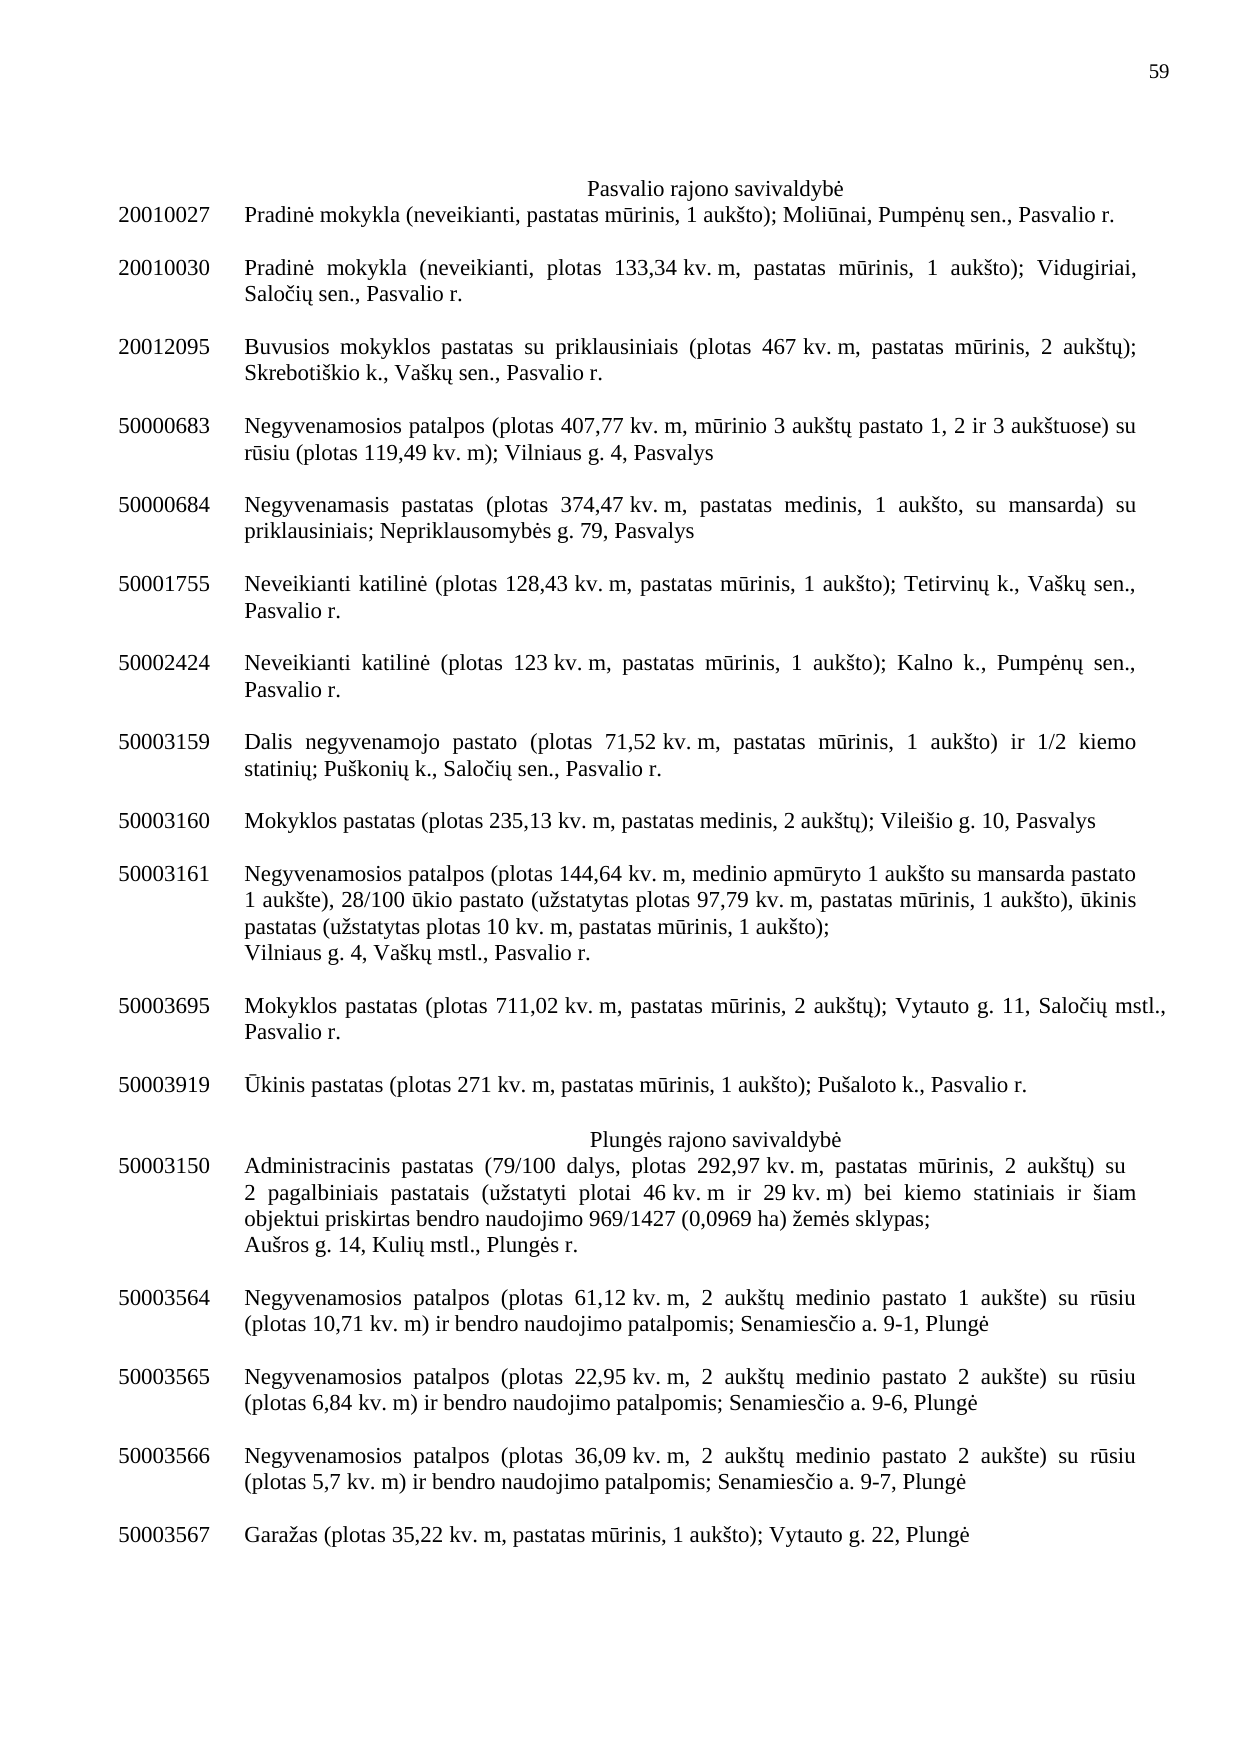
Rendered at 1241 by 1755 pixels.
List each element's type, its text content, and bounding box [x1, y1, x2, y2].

table_cell 50003564 [101, 1284, 233, 1337]
table_cell [1178, 1284, 1192, 1337]
table_cell [1193, 1071, 1198, 1097]
table_cell [101, 1258, 1198, 1284]
table_cell [1163, 570, 1178, 623]
table_cell [1163, 729, 1178, 781]
table_cell [1148, 1363, 1163, 1416]
table_cell 50000683 [101, 412, 233, 465]
table_cell [1148, 1521, 1163, 1547]
table_cell Mokyklos pastatas (plotas 235,13 kv. m, pastatas medinis, 2 aukštų); Vileišio g. 10, Pasvalys [233, 808, 1148, 834]
table_cell [101, 1126, 233, 1152]
table_cell Garažas (plotas 35,22 kv. m, pastatas mūrinis, 1 aukšto); Vytauto g. 22, Plungė [233, 1521, 1148, 1547]
table_cell Pradinė mokykla (neveikianti, pastatas mūrinis, 1 aukšto); Moliūnai, Pumpėnų sen., Pasvalio r. [233, 201, 1148, 228]
table_cell [1178, 201, 1192, 228]
table_cell Negyvenamosios patalpos (plotas 22,95 kv. m, 2 aukštų medinio pastato 2 aukšte) su rūsiu (plotas 6,84 kv. m) ir bendro naudojimo patalpomis; Senamiesčio a. 9-6, Plungė [233, 1363, 1148, 1416]
table_cell [1193, 201, 1198, 228]
table_cell [1148, 333, 1163, 386]
table_cell [1178, 1521, 1192, 1547]
table_cell Negyvenamosios patalpos (plotas 61,12 kv. m, 2 aukštų medinio pastato 1 aukšte) su rūsiu (plotas 10,71 kv. m) ir bendro naudojimo patalpomis; Senamiesčio a. 9-1, Plungė [233, 1284, 1148, 1337]
table_cell [1178, 254, 1192, 307]
table_cell [101, 834, 1198, 860]
table_cell [1193, 412, 1198, 465]
table_cell Negyvenamosios patalpos (plotas 144,64 kv. m, medinio apmūryto 1 aukšto su mansarda pastato 1 aukšte), 28/100 ūkio pastato (užstatytas plotas 97,79 kv. m, pastatas mūrinis, 1 aukšto), ūkinis pastatas (užstatytas plotas 10 kv. m, pastatas mūrinis, 1 aukšto); Vilniaus g. 4, Vaškų mstl., Pasvalio r. [233, 860, 1148, 966]
table_cell [1193, 992, 1198, 1045]
table_cell [101, 623, 1198, 649]
table_cell [1163, 201, 1178, 228]
table_cell [1178, 412, 1192, 465]
table_cell 50003159 [101, 729, 233, 781]
table_cell [1178, 992, 1192, 1045]
table_cell [1178, 1152, 1192, 1258]
table_cell Pradinė mokykla (neveikianti, plotas 133,34 kv. m, pastatas mūrinis, 1 aukšto); Vidugiriai, Saločių sen., Pasvalio r. [233, 254, 1148, 307]
table_cell [1148, 808, 1163, 834]
table_cell [101, 781, 1198, 807]
table_cell [101, 1495, 1198, 1521]
table_cell 50003919 [101, 1071, 233, 1097]
table_cell [1193, 1363, 1198, 1416]
table_cell [1178, 729, 1192, 781]
table_cell [101, 966, 1198, 992]
table_cell [101, 147, 1198, 173]
table_cell [101, 1416, 1198, 1442]
table_cell [1193, 649, 1198, 702]
table_cell [1163, 808, 1178, 834]
table_cell 50003567 [101, 1521, 233, 1547]
table_cell Dalis negyvenamojo pastato (plotas 71,52 kv. m, pastatas mūrinis, 1 aukšto) ir 1/2 kiemo statinių; Puškonių k., Saločių sen., Pasvalio r. [233, 729, 1148, 781]
table_cell 50003161 [101, 860, 233, 966]
table_cell [1193, 1442, 1198, 1495]
table_cell [1193, 860, 1198, 966]
table_cell [101, 175, 233, 201]
table_cell [1163, 491, 1178, 544]
table_cell [1178, 860, 1192, 966]
table_cell [101, 702, 1198, 728]
table_cell [101, 1337, 1198, 1363]
table_cell [1193, 1152, 1198, 1258]
table_cell [1148, 1152, 1163, 1258]
table_cell Plungės rajono savivaldybė [233, 1126, 1198, 1152]
table_cell 50002424 [101, 649, 233, 702]
table_cell [1148, 729, 1163, 781]
table_cell [1178, 1071, 1192, 1097]
table_cell [1163, 1521, 1178, 1547]
table_cell Buvusios mokyklos pastatas su priklausiniais (plotas 467 kv. m, pastatas mūrinis, 2 aukštų); Skrebotiškio k., Vaškų sen., Pasvalio r. [233, 333, 1148, 386]
table_cell [1193, 333, 1198, 386]
table_cell [1163, 1071, 1178, 1097]
table_cell [1163, 333, 1178, 386]
table_cell [1163, 1442, 1178, 1495]
table_cell [1148, 1442, 1163, 1495]
table_cell [101, 118, 1198, 144]
table_cell [1178, 570, 1192, 623]
table_cell [1163, 412, 1178, 465]
table_cell [1193, 1284, 1198, 1337]
table_cell [1148, 649, 1163, 702]
table_cell [1193, 254, 1198, 307]
table_cell [1178, 491, 1192, 544]
table_cell Neveikianti katilinė (plotas 123 kv. m, pastatas mūrinis, 1 aukšto); Kalno k., Pumpėnų sen., Pasvalio r. [233, 649, 1148, 702]
table_cell [1148, 860, 1163, 966]
table_cell 20010027 [101, 201, 233, 228]
table_cell [1148, 570, 1163, 623]
table_cell 50003695 [101, 992, 233, 1045]
table_cell [1178, 649, 1192, 702]
table_cell [1148, 1284, 1163, 1337]
table_cell Negyvenamosios patalpos (plotas 36,09 kv. m, 2 aukštų medinio pastato 2 aukšte) su rūsiu (plotas 5,7 kv. m) ir bendro naudojimo patalpomis; Senamiesčio a. 9-7, Plungė [233, 1442, 1148, 1495]
table_cell [1148, 1071, 1163, 1097]
table_cell [1148, 412, 1163, 465]
table_cell [1193, 729, 1198, 781]
table_cell Neveikianti katilinė (plotas 128,43 kv. m, pastatas mūrinis, 1 aukšto); Tetirvinų k., Vaškų sen., Pasvalio r. [233, 570, 1148, 623]
table_cell [101, 544, 1198, 570]
table_cell Administracinis pastatas (79/100 dalys, plotas 292,97 kv. m, pastatas mūrinis, 2 aukštų) su 2 pagalbiniais pastatais (užstatyti plotai 46 kv. m ir 29 kv. m) bei kiemo statiniais ir šiam objektui priskirtas bendro naudojimo 969/1427 (0,0969 ha) žemės sklypas; Aušros g. 14, Kulių mstl., Plungės r. [233, 1152, 1148, 1258]
table_cell [1163, 860, 1178, 966]
table_cell 20010030 [101, 254, 233, 307]
table_cell [101, 386, 1198, 412]
table_cell [101, 1548, 1198, 1574]
table_cell 50003160 [101, 808, 233, 834]
table_cell 50003150 [101, 1152, 233, 1258]
table_cell [1148, 201, 1163, 228]
table_cell [101, 465, 1198, 491]
table_cell [101, 228, 1198, 254]
table_cell [101, 1098, 1198, 1124]
table_cell [1193, 808, 1198, 834]
table_cell [1163, 1363, 1178, 1416]
table_cell [1178, 333, 1192, 386]
table_cell [1148, 254, 1163, 307]
table_cell [1163, 649, 1178, 702]
table_cell 50003565 [101, 1363, 233, 1416]
table_cell 50003566 [101, 1442, 233, 1495]
table_cell Negyvenamosios patalpos (plotas 407,77 kv. m, mūrinio 3 aukštų pastato 1, 2 ir 3 aukštuose) su rūsiu (plotas 119,49 kv. m); Vilniaus g. 4, Pasvalys [233, 412, 1148, 465]
table_cell [1178, 1442, 1192, 1495]
table_cell 20012095 [101, 333, 233, 386]
table_cell [101, 1045, 1198, 1071]
table_cell Mokyklos pastatas (plotas 711,02 kv. m, pastatas mūrinis, 2 aukštų); Vytauto g. 11, Saločių mstl., Pasvalio r. [233, 992, 1178, 1045]
table_cell Ūkinis pastatas (plotas 271 kv. m, pastatas mūrinis, 1 aukšto); Pušaloto k., Pasvalio r. [233, 1071, 1148, 1097]
table_cell [101, 307, 1198, 333]
table_cell [1163, 1284, 1178, 1337]
table_cell 50000684 [101, 491, 233, 544]
table_cell [1193, 570, 1198, 623]
table_cell Pasvalio rajono savivaldybė [233, 175, 1198, 201]
table_cell [1178, 808, 1192, 834]
table_cell Negyvenamasis pastatas (plotas 374,47 kv. m, pastatas medinis, 1 aukšto, su mansarda) su priklausiniais; Nepriklausomybės g. 79, Pasvalys [233, 491, 1148, 544]
table_cell [1163, 254, 1178, 307]
table_cell [1193, 1521, 1198, 1547]
table_cell [1193, 491, 1198, 544]
table_cell [1178, 1363, 1192, 1416]
table_cell 50001755 [101, 570, 233, 623]
table_cell [1163, 1152, 1178, 1258]
table_cell [1148, 491, 1163, 544]
